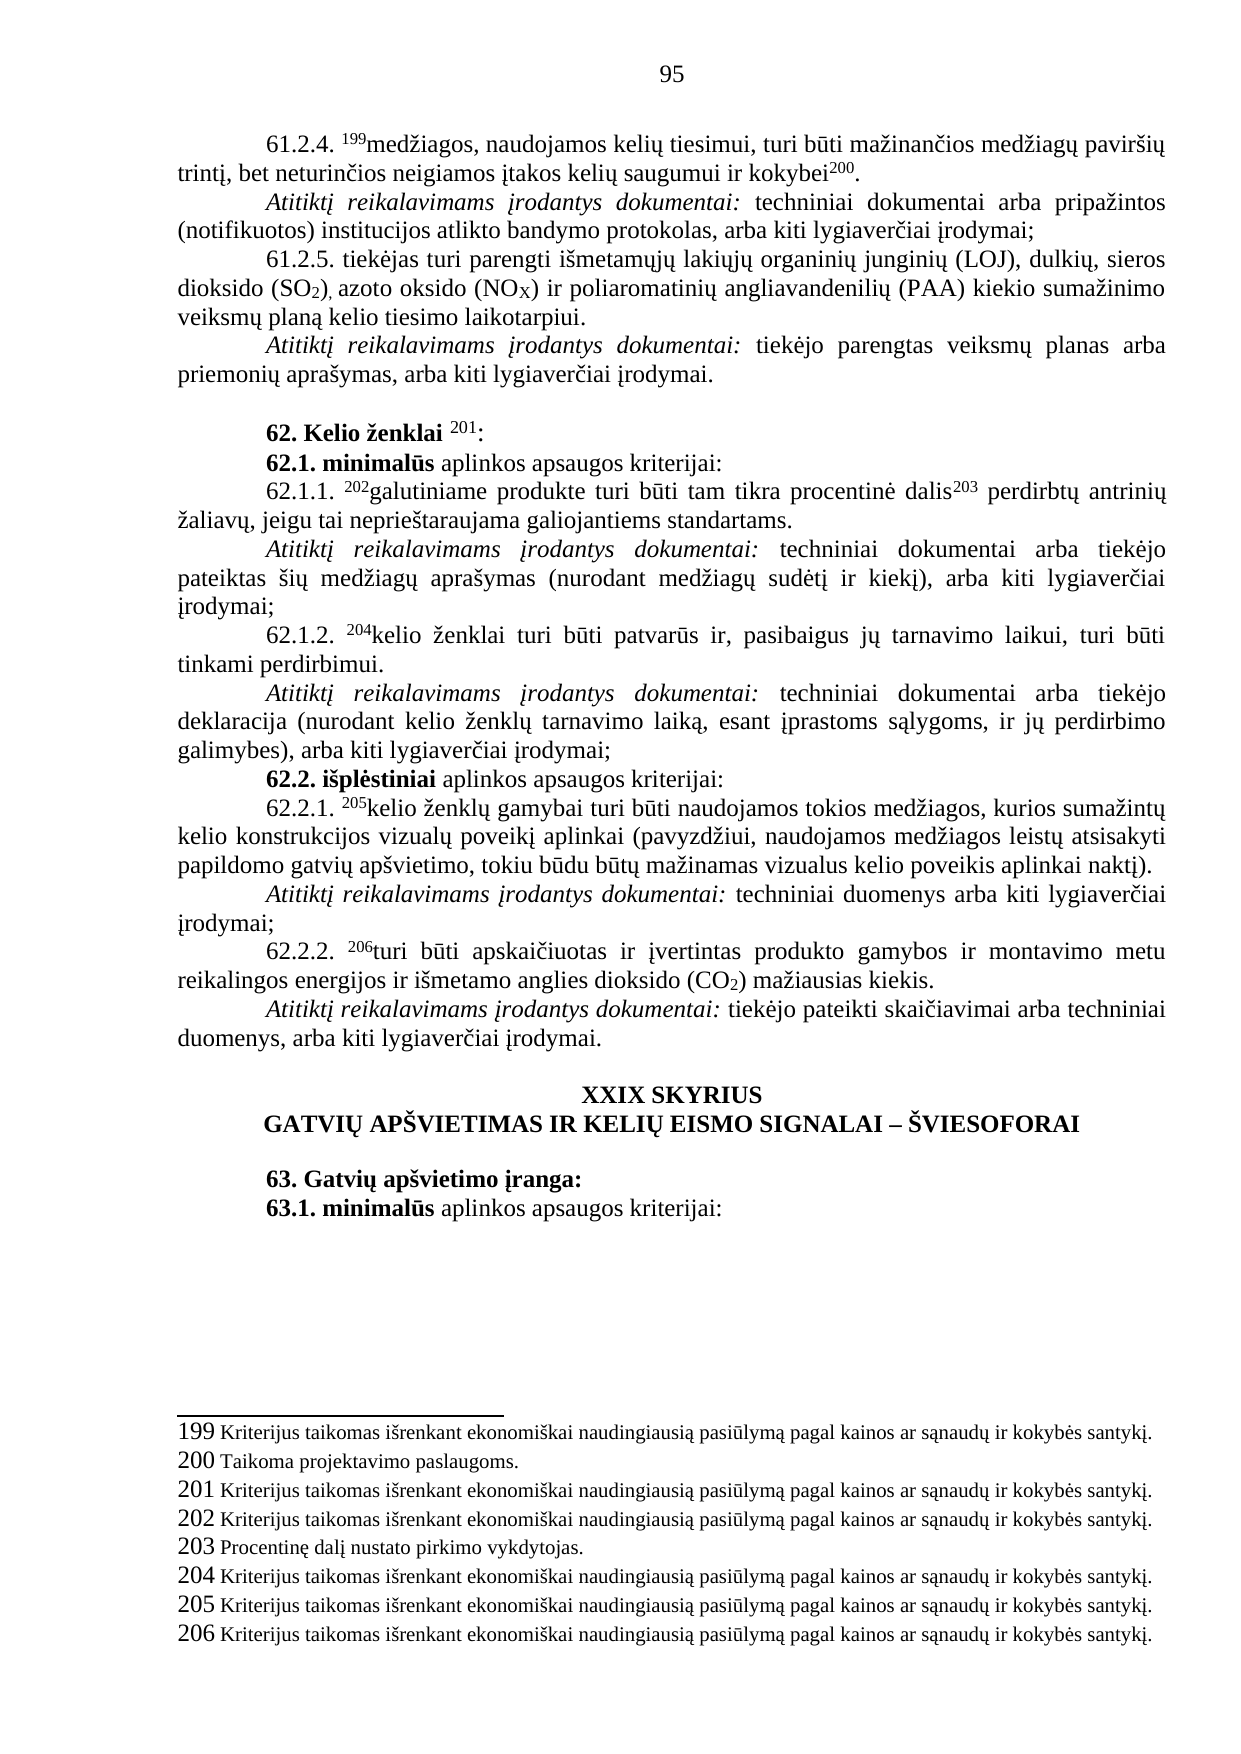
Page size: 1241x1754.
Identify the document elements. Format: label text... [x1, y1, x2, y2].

text 62.1.2. kelio ženklai turi būti patvarūs ir, pasibaigus jų tarnavimo laikui, turi būti tinkami perdirbimui. [177, 620, 1166, 678]
text 63.1. minimalūs aplinkos apsaugos kriterijai: [177, 1193, 1166, 1222]
text Kriterijus taikomas išrenkant ekonomiškai naudingiausią pasiūlymą pagal kainos ar sąnaudų ir kokybės santykį. [177, 1618, 1166, 1646]
text 62.2. išplėstiniai aplinkos apsaugos kriterijai: [177, 764, 1166, 793]
text Procentinę dalį nustato pirkimo vykdytojas. [177, 1531, 1166, 1560]
text GATVIŲ APŠVIETIMAS IR KELIŲ EISMO SIGNALAI – ŠVIESOFORAI [177, 1109, 1166, 1138]
text 61.2.4. medžiagos, naudojamos kelių tiesimui, turi būti mažinančios medžiagų paviršių trintį, bet neturinčios neigiamos įtakos kelių saugumui ir kokybei. [177, 129, 1166, 187]
text 62.2.2. turi būti apskaičiuotas ir įvertintas produkto gamybos ir montavimo metu reikalingos energijos ir išmetamo anglies dioksido (CO2) mažiausias kiekis. [177, 936, 1166, 994]
text 61.2.5. tiekėjas turi parengti išmetamųjų lakiųjų organinių junginių (LOJ), dulkių, sieros dioksido (SO2), azoto oksido (NOX) ir poliaromatinių angliavandenilių (PAA) kiekio sumažinimo veiksmų planą kelio tiesimo laikotarpiui. [177, 244, 1166, 330]
text Kriterijus taikomas išrenkant ekonomiškai naudingiausią pasiūlymą pagal kainos ar sąnaudų ir kokybės santykį. [177, 1589, 1166, 1618]
text XXIX SKYRIUS [177, 1080, 1166, 1109]
text Kriterijus taikomas išrenkant ekonomiškai naudingiausią pasiūlymą pagal kainos ar sąnaudų ir kokybės santykį. [177, 1503, 1166, 1531]
text Kriterijus taikomas išrenkant ekonomiškai naudingiausią pasiūlymą pagal kainos ar sąnaudų ir kokybės santykį. [177, 1416, 1166, 1445]
text 62.1. minimalūs aplinkos apsaugos kriterijai: [177, 448, 1166, 476]
text Atitiktį reikalavimams įrodantys dokumentai: techniniai dokumentai arba pripažintos (notifikuotos) institucijos atlikto bandymo protokolas, arba kiti lygiaverčiai įrodymai; [177, 187, 1166, 244]
text Atitiktį reikalavimams įrodantys dokumentai: tiekėjo parengtas veiksmų planas arba priemonių aprašymas, arba kiti lygiaverčiai įrodymai. [177, 330, 1166, 388]
text Atitiktį reikalavimams įrodantys dokumentai: techniniai dokumentai arba tiekėjo pateiktas šių medžiagų aprašymas (nurodant medžiagų sudėtį ir kiekį), arba kiti lygiaverčiai įrodymai; [177, 534, 1166, 620]
subtitle 63. Gatvių apšvietimo įranga: [177, 1164, 1166, 1193]
text Atitiktį reikalavimams įrodantys dokumentai: techniniai duomenys arba kiti lygiaverčiai įrodymai; [177, 879, 1166, 936]
text 62.2.1. kelio ženklų gamybai turi būti naudojamos tokios medžiagos, kurios sumažintų kelio konstrukcijos vizualų poveikį aplinkai (pavyzdžiui, naudojamos medžiagos leistų atsisakyti papildomo gatvių apšvietimo, tokiu būdu būtų mažinamas vizualus kelio poveikis aplinkai naktį). [177, 793, 1166, 879]
text Taikoma projektavimo paslaugoms. [177, 1445, 1166, 1474]
text Kriterijus taikomas išrenkant ekonomiškai naudingiausią pasiūlymą pagal kainos ar sąnaudų ir kokybės santykį. [177, 1560, 1166, 1589]
text Atitiktį reikalavimams įrodantys dokumentai: tiekėjo pateikti skaičiavimai arba techniniai duomenys, arba kiti lygiaverčiai įrodymai. [177, 994, 1166, 1051]
text Kriterijus taikomas išrenkant ekonomiškai naudingiausią pasiūlymą pagal kainos ar sąnaudų ir kokybės santykį. [177, 1474, 1166, 1503]
subtitle 62. Kelio ženklai : [177, 417, 1166, 448]
text Atitiktį reikalavimams įrodantys dokumentai: techniniai dokumentai arba tiekėjo deklaracija (nurodant kelio ženklų tarnavimo laiką, esant įprastoms sąlygoms, ir jų perdirbimo galimybes), arba kiti lygiaverčiai įrodymai; [177, 678, 1166, 764]
text 62.1.1. galutiniame produkte turi būti tam tikra procentinė dalis perdirbtų antrinių žaliavų, jeigu tai neprieštaraujama galiojantiems standartams. [177, 476, 1166, 534]
